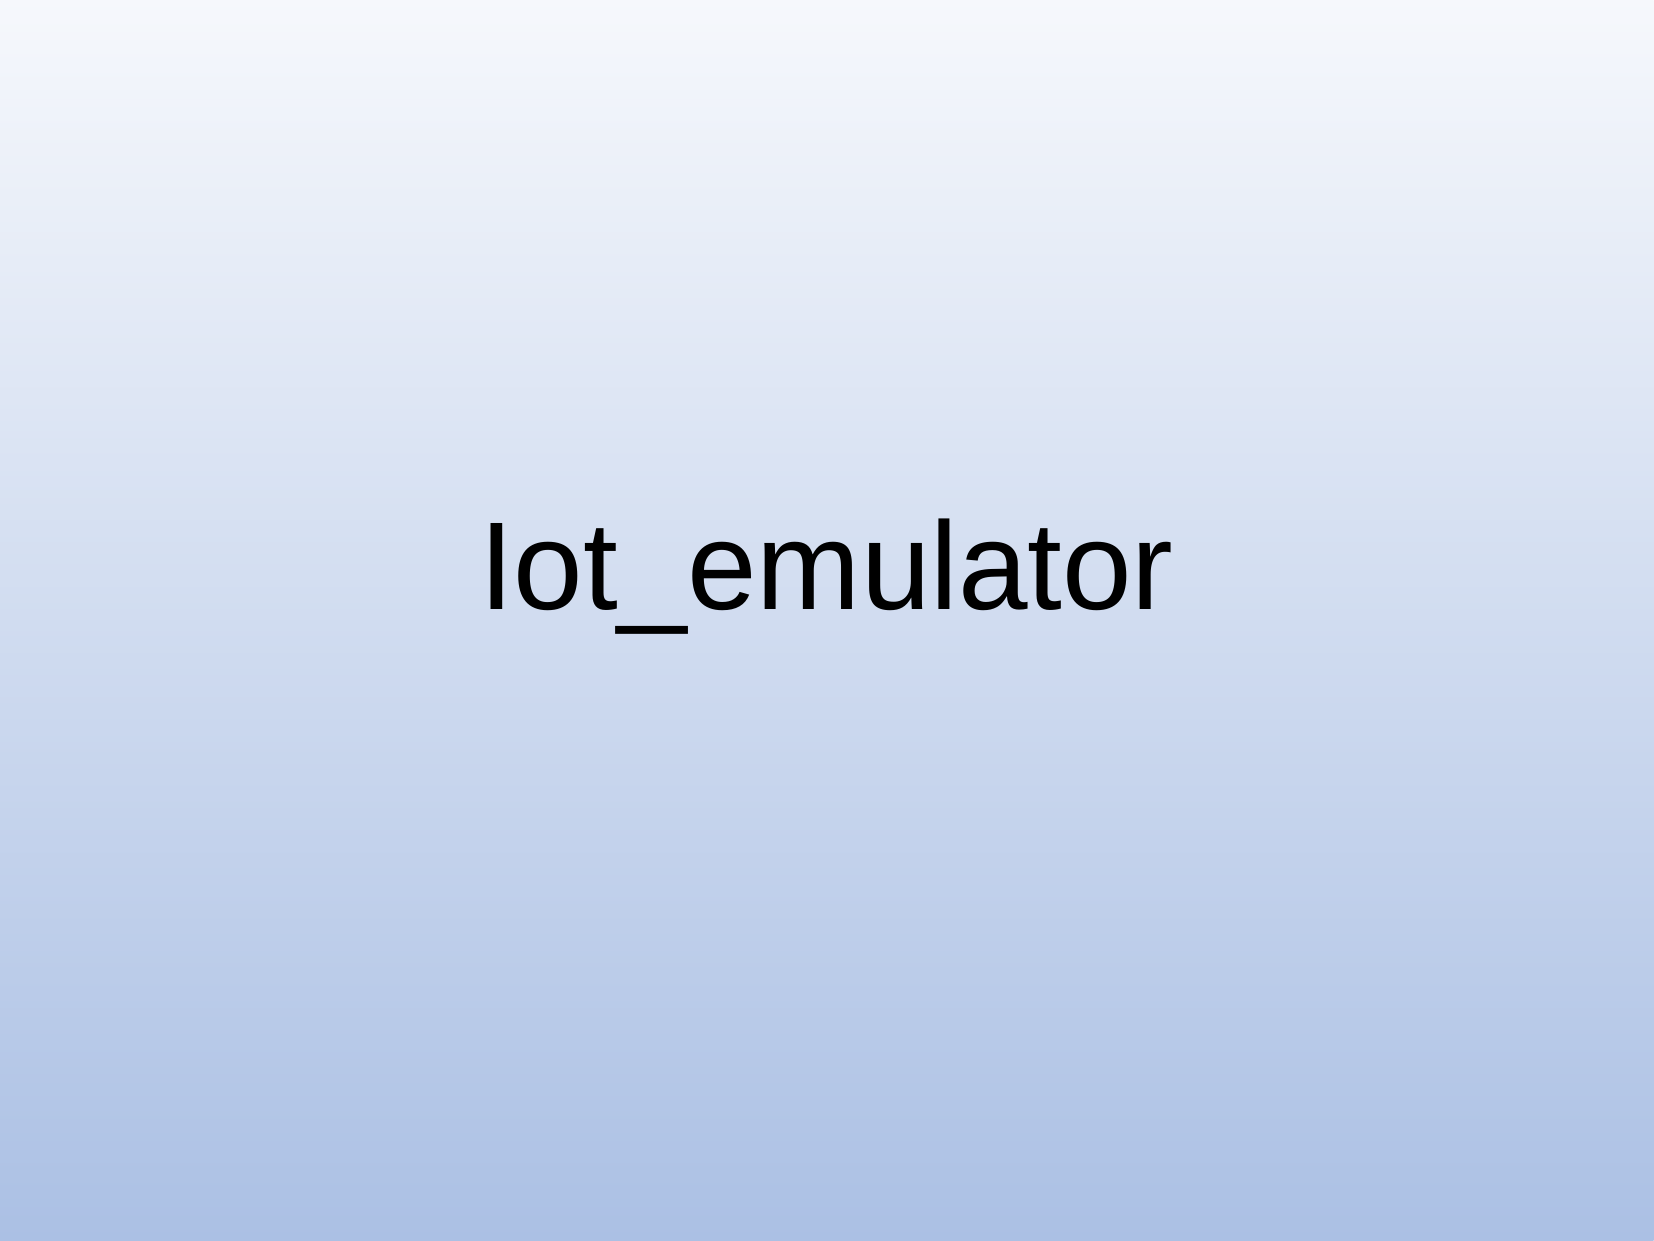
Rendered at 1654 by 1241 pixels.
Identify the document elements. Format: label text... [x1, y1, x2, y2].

title Iot_emulator [206, 202, 1447, 635]
